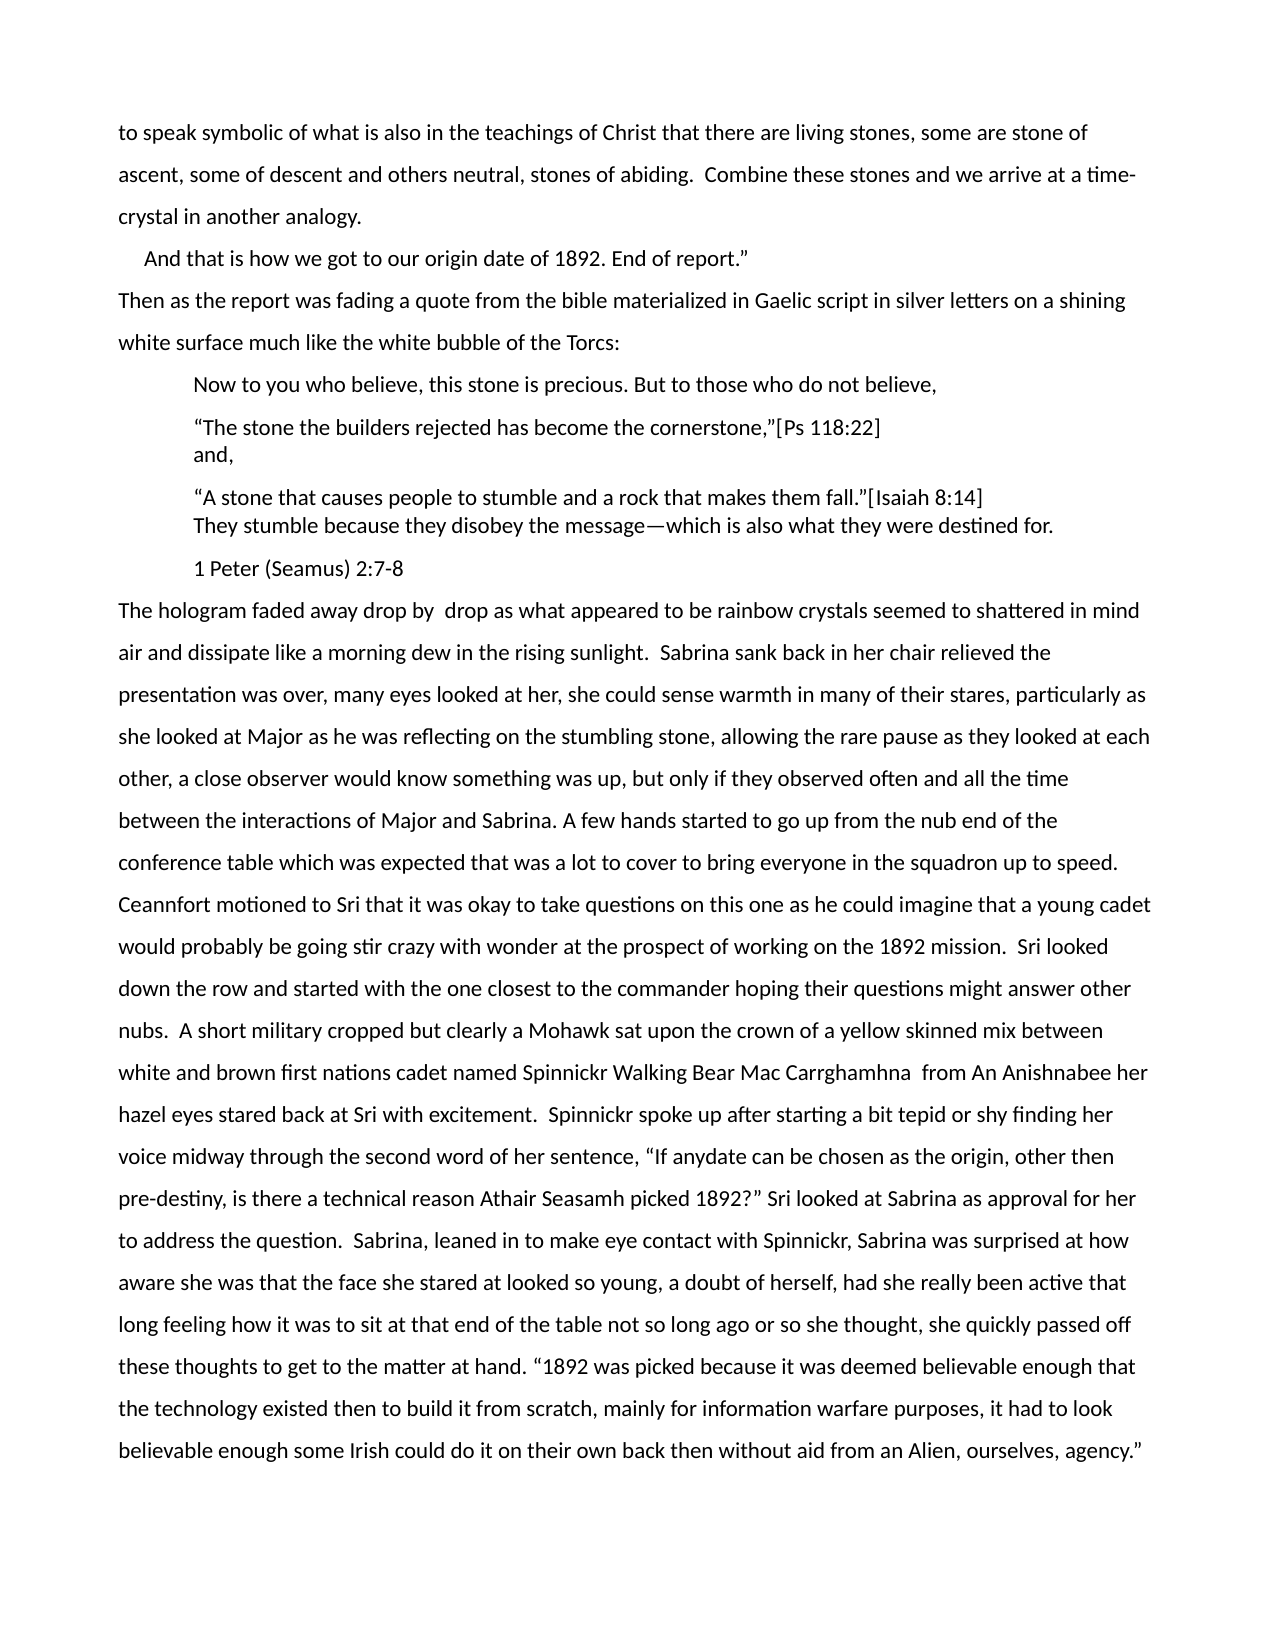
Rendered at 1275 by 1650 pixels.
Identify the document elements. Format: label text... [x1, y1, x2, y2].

text “A stone that causes people to stumble and a rock that makes them fall.”[Isaiah 8:14] [193, 483, 1157, 511]
text to speak symbolic of what is also in the teachings of Christ that there are living stones, some are stone of ascent, some of descent and others neutral, stones of abiding. Combine these stones and we arrive at a time-crystal in another analogy. [118, 118, 1157, 230]
text And that is how we got to our origin date of 1892. End of report.” [118, 244, 1157, 272]
text “The stone the builders rejected has become the cornerstone,”[Ps 118:22] [193, 413, 1157, 441]
text and, [193, 441, 1157, 469]
text Then as the report was fading a quote from the bible materialized in Gaelic script in silver letters on a shining white surface much like the white bubble of the Torcs: [118, 286, 1157, 356]
text Now to you who believe, this stone is precious. But to those who do not believe, [193, 370, 1157, 398]
text They stumble because they disobey the message—which is also what they were destined for. [193, 511, 1157, 539]
text 1 Peter (Seamus) 2:7-8 [193, 554, 1157, 582]
text The hologram faded away drop by drop as what appeared to be rainbow crystals seemed to shattered in mind air and dissipate like a morning dew in the rising sunlight. Sabrina sank back in her chair relieved the presentation was over, many eyes looked at her, she could sense warmth in many of their stares, particularly as she looked at Major as he was reflecting on the stumbling stone, allowing the rare pause as they looked at each other, a close observer would know something was up, but only if they observed often and all the time between the interactions of Major and Sabrina. A few hands started to go up from the nub end of the conference table which was expected that was a lot to cover to bring everyone in the squadron up to speed. Ceannfort motioned to Sri that it was okay to take questions on this one as he could imagine that a young cadet would probably be going stir crazy with wonder at the prospect of working on the 1892 mission. Sri looked down the row and started with the one closest to the commander hoping their questions might answer other nubs. A short military cropped but clearly a Mohawk sat upon the crown of a yellow skinned mix between white and brown first nations cadet named Spinnickr Walking Bear Mac Carrghamhna from An Anishnabee her hazel eyes stared back at Sri with excitement. Spinnickr spoke up after starting a bit tepid or shy finding her voice midway through the second word of her sentence, “If anydate can be chosen as the origin, other then pre-destiny, is there a technical reason Athair Seasamh picked 1892?” Sri looked at Sabrina as approval for her to address the question. Sabrina, leaned in to make eye contact with Spinnickr, Sabrina was surprised at how aware she was that the face she stared at looked so young, a doubt of herself, had she really been active that long feeling how it was to sit at that end of the table not so long ago or so she thought, she quickly passed off these thoughts to get to the matter at hand. “1892 was picked because it was deemed believable enough that the technology existed then to build it from scratch, mainly for information warfare purposes, it had to look believable enough some Irish could do it on their own back then without aid from an Alien, ourselves, agency.” [118, 596, 1157, 1464]
